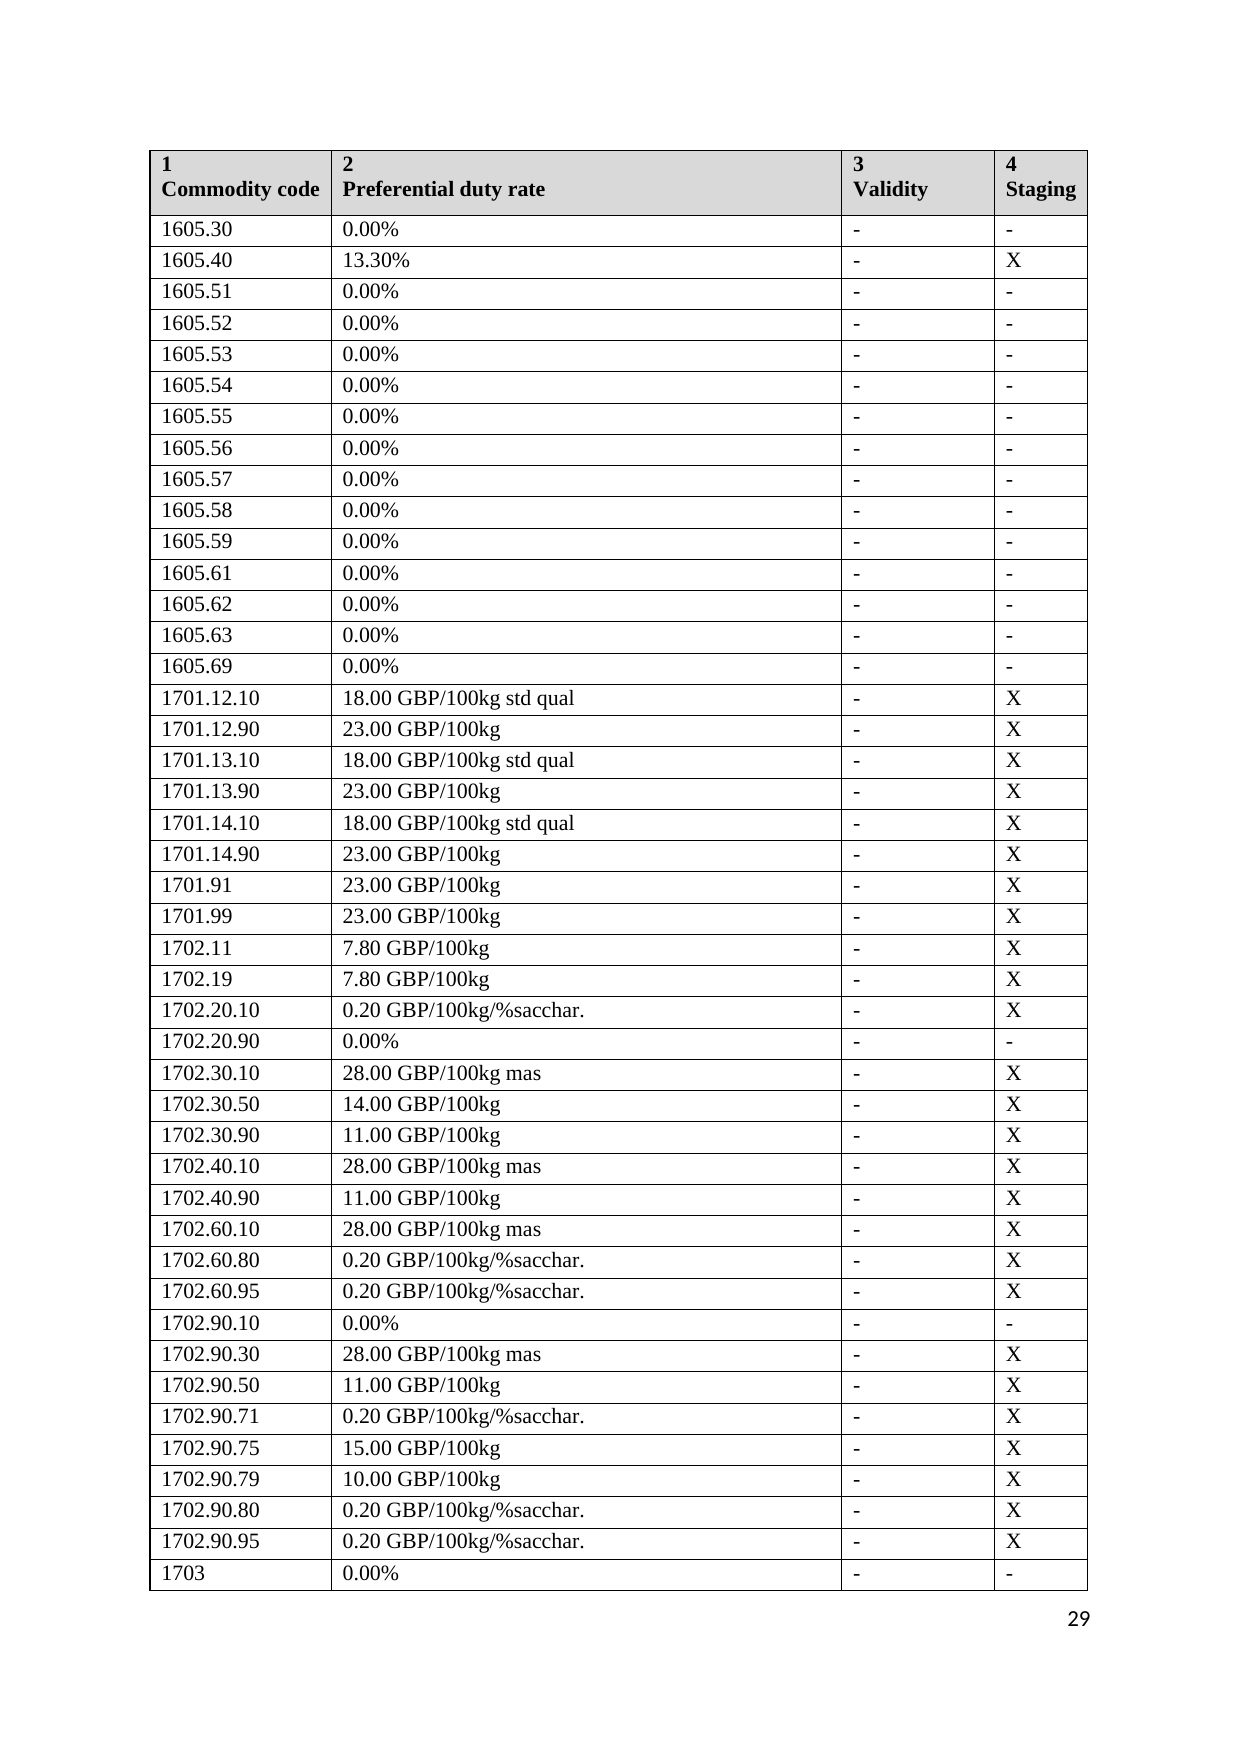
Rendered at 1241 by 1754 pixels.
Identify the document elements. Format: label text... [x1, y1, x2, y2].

table_cell 1702.90.30 [151, 1341, 331, 1371]
table_cell - [995, 622, 1087, 652]
table_cell 13.30% [332, 247, 841, 277]
table_cell - [995, 310, 1087, 340]
table_cell 1702.20.90 [151, 1029, 331, 1059]
table_cell X [995, 1091, 1087, 1121]
table_cell 0.20 GBP/100kg/%sacchar. [332, 1404, 841, 1434]
table_cell X [995, 1060, 1087, 1090]
table_cell - [842, 1185, 994, 1215]
table_cell 1703 [151, 1560, 331, 1590]
table_cell - [842, 997, 994, 1027]
table_cell X [995, 1185, 1087, 1215]
table_cell - [842, 1529, 994, 1559]
table_cell - [995, 372, 1087, 402]
table_cell 1605.40 [151, 247, 331, 277]
table_cell X [995, 1529, 1087, 1559]
table_cell - [842, 1279, 994, 1309]
table_cell - [842, 1560, 994, 1590]
table_header 4 Staging [995, 151, 1087, 215]
table_cell - [842, 216, 994, 246]
table_cell 1702.19 [151, 966, 331, 996]
table_cell 1605.63 [151, 622, 331, 652]
table_cell 1605.61 [151, 560, 331, 590]
table_cell 0.00% [332, 560, 841, 590]
table_cell 1702.90.71 [151, 1404, 331, 1434]
table_cell X [995, 1466, 1087, 1496]
table_cell 0.00% [332, 341, 841, 371]
table_cell 11.00 GBP/100kg [332, 1122, 841, 1152]
table_header 3 Validity [842, 151, 994, 215]
table_cell 0.20 GBP/100kg/%sacchar. [332, 1279, 841, 1309]
table_cell X [995, 685, 1087, 715]
table_cell - [995, 591, 1087, 621]
table_cell 0.00% [332, 1560, 841, 1590]
table_cell 0.20 GBP/100kg/%sacchar. [332, 1529, 841, 1559]
table_cell 1702.60.95 [151, 1279, 331, 1309]
table_cell - [842, 466, 994, 496]
table_cell - [842, 1029, 994, 1059]
table_cell 0.00% [332, 279, 841, 309]
table_cell - [842, 1247, 994, 1277]
table_cell 23.00 GBP/100kg [332, 872, 841, 902]
table_cell 0.00% [332, 310, 841, 340]
table_cell 1702.40.90 [151, 1185, 331, 1215]
table_cell 1701.14.10 [151, 810, 331, 840]
table_cell - [995, 1310, 1087, 1340]
table_cell - [842, 841, 994, 871]
table_cell X [995, 872, 1087, 902]
table_cell 18.00 GBP/100kg std qual [332, 685, 841, 715]
table_cell - [995, 1029, 1087, 1059]
table_cell X [995, 1216, 1087, 1246]
table_cell 14.00 GBP/100kg [332, 1091, 841, 1121]
table_cell 28.00 GBP/100kg mas [332, 1154, 841, 1184]
table_cell - [995, 654, 1087, 684]
table_cell 0.00% [332, 372, 841, 402]
table_cell 1605.56 [151, 435, 331, 465]
table_header 2 Preferential duty rate [332, 151, 841, 215]
table_cell 1702.11 [151, 935, 331, 965]
table_cell 1702.90.50 [151, 1372, 331, 1402]
table_cell X [995, 779, 1087, 809]
table_cell - [842, 1466, 994, 1496]
table_cell - [842, 435, 994, 465]
table_cell X [995, 716, 1087, 746]
table_cell 1605.57 [151, 466, 331, 496]
table_cell - [842, 622, 994, 652]
table_cell 1701.12.90 [151, 716, 331, 746]
table_cell 28.00 GBP/100kg mas [332, 1341, 841, 1371]
table_cell X [995, 1279, 1087, 1309]
table_cell - [842, 247, 994, 277]
table_cell 1702.60.10 [151, 1216, 331, 1246]
table_cell - [995, 466, 1087, 496]
table_cell - [842, 779, 994, 809]
table_cell 0.00% [332, 591, 841, 621]
table_cell - [842, 1091, 994, 1121]
table_cell 23.00 GBP/100kg [332, 716, 841, 746]
table_cell 1701.99 [151, 904, 331, 934]
table_cell 0.20 GBP/100kg/%sacchar. [332, 1247, 841, 1277]
table_cell 1605.53 [151, 341, 331, 371]
table_cell 1702.90.10 [151, 1310, 331, 1340]
table_cell - [995, 435, 1087, 465]
table_cell 23.00 GBP/100kg [332, 904, 841, 934]
table_cell X [995, 1247, 1087, 1277]
table_cell 1702.90.75 [151, 1435, 331, 1465]
table_cell - [842, 685, 994, 715]
table_cell 1605.58 [151, 497, 331, 527]
table_cell 1605.52 [151, 310, 331, 340]
table_cell - [842, 1341, 994, 1371]
table_cell - [842, 1404, 994, 1434]
table_cell 0.00% [332, 404, 841, 434]
table_cell - [842, 1310, 994, 1340]
table_cell 1702.90.95 [151, 1529, 331, 1559]
table_cell X [995, 997, 1087, 1027]
table_cell - [995, 341, 1087, 371]
table_cell 11.00 GBP/100kg [332, 1185, 841, 1215]
table_cell 0.00% [332, 654, 841, 684]
table_cell - [842, 372, 994, 402]
table_cell 1701.12.10 [151, 685, 331, 715]
table_cell 1702.60.80 [151, 1247, 331, 1277]
table_cell - [842, 935, 994, 965]
table_cell 1605.55 [151, 404, 331, 434]
table_cell X [995, 1341, 1087, 1371]
table_cell - [842, 1497, 994, 1527]
table_cell - [842, 341, 994, 371]
table_cell - [842, 810, 994, 840]
table_cell X [995, 247, 1087, 277]
table_cell 1702.30.90 [151, 1122, 331, 1152]
table_cell - [842, 279, 994, 309]
table_cell 0.00% [332, 497, 841, 527]
table_cell X [995, 747, 1087, 777]
table_cell 15.00 GBP/100kg [332, 1435, 841, 1465]
table_cell X [995, 904, 1087, 934]
table_cell 1701.91 [151, 872, 331, 902]
table_cell X [995, 966, 1087, 996]
table_cell - [995, 216, 1087, 246]
table_cell X [995, 1404, 1087, 1434]
table_cell 1702.90.80 [151, 1497, 331, 1527]
table_cell 0.20 GBP/100kg/%sacchar. [332, 997, 841, 1027]
table_cell 1605.30 [151, 216, 331, 246]
table_cell X [995, 935, 1087, 965]
table_cell 1701.13.10 [151, 747, 331, 777]
table_cell 1701.14.90 [151, 841, 331, 871]
table_cell - [842, 716, 994, 746]
table_cell - [842, 747, 994, 777]
table_cell 1702.30.50 [151, 1091, 331, 1121]
table_cell 0.00% [332, 1029, 841, 1059]
table_cell 7.80 GBP/100kg [332, 966, 841, 996]
table_cell 0.00% [332, 1310, 841, 1340]
table_cell - [842, 497, 994, 527]
table_cell 7.80 GBP/100kg [332, 935, 841, 965]
table_cell - [842, 404, 994, 434]
table_cell - [842, 1216, 994, 1246]
table_cell 0.00% [332, 529, 841, 559]
table_cell - [842, 310, 994, 340]
table_cell 0.00% [332, 435, 841, 465]
table_cell 10.00 GBP/100kg [332, 1466, 841, 1496]
table_cell - [842, 1154, 994, 1184]
table_cell 1701.13.90 [151, 779, 331, 809]
table_cell - [842, 654, 994, 684]
table_cell - [995, 529, 1087, 559]
table_cell - [995, 497, 1087, 527]
table_cell - [842, 1372, 994, 1402]
table_cell - [842, 1060, 994, 1090]
table_cell X [995, 1372, 1087, 1402]
table_cell 0.00% [332, 216, 841, 246]
table_cell 1605.54 [151, 372, 331, 402]
table_cell X [995, 841, 1087, 871]
table_cell 1702.30.10 [151, 1060, 331, 1090]
table_cell - [842, 1435, 994, 1465]
table_header 1 Commodity code [151, 151, 331, 215]
table_cell X [995, 1435, 1087, 1465]
table_cell 1605.62 [151, 591, 331, 621]
table_cell 23.00 GBP/100kg [332, 841, 841, 871]
table_cell 11.00 GBP/100kg [332, 1372, 841, 1402]
table_cell 23.00 GBP/100kg [332, 779, 841, 809]
table_cell X [995, 1122, 1087, 1152]
table_cell - [995, 1560, 1087, 1590]
table_cell X [995, 1497, 1087, 1527]
table_cell 0.20 GBP/100kg/%sacchar. [332, 1497, 841, 1527]
table_cell - [842, 872, 994, 902]
table_cell X [995, 1154, 1087, 1184]
table_cell 18.00 GBP/100kg std qual [332, 810, 841, 840]
table_cell 1605.51 [151, 279, 331, 309]
table_cell 28.00 GBP/100kg mas [332, 1060, 841, 1090]
table_cell 18.00 GBP/100kg std qual [332, 747, 841, 777]
table_cell 1702.90.79 [151, 1466, 331, 1496]
table_cell - [995, 404, 1087, 434]
table_cell 28.00 GBP/100kg mas [332, 1216, 841, 1246]
table_cell - [842, 560, 994, 590]
table_cell X [995, 810, 1087, 840]
table_cell - [842, 904, 994, 934]
table_cell 0.00% [332, 622, 841, 652]
table_cell - [842, 529, 994, 559]
table_cell 1605.59 [151, 529, 331, 559]
table_cell 1702.40.10 [151, 1154, 331, 1184]
table_cell 0.00% [332, 466, 841, 496]
table_cell - [842, 1122, 994, 1152]
table_cell - [842, 591, 994, 621]
table_cell - [995, 279, 1087, 309]
table_cell - [842, 966, 994, 996]
table_cell - [995, 560, 1087, 590]
table_cell 1702.20.10 [151, 997, 331, 1027]
table_cell 1605.69 [151, 654, 331, 684]
